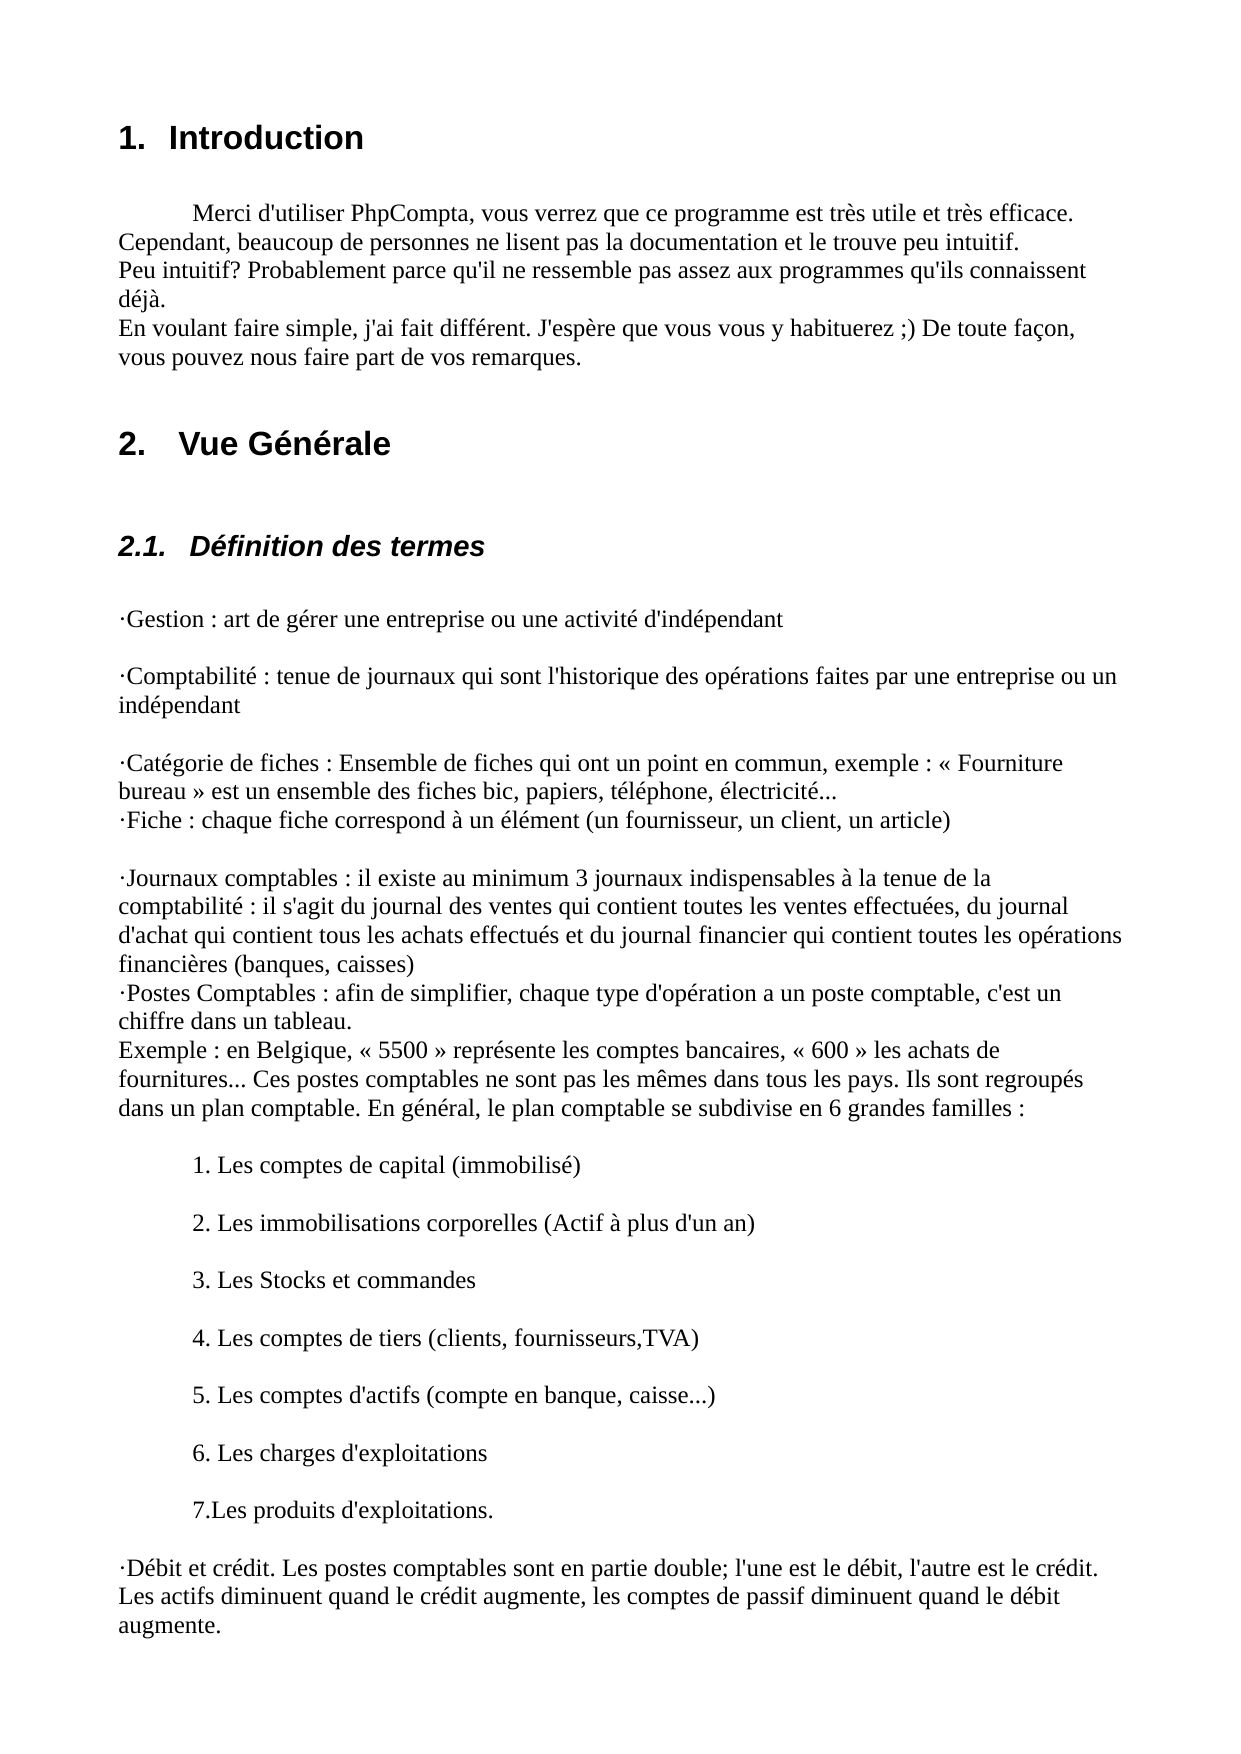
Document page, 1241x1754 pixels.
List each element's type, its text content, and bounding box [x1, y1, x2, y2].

text Peu intuitif? Probablement parce qu'il ne ressemble pas assez aux programmes qu'ils connaissent déjà. [118, 256, 1122, 313]
text ·Fiche : chaque fiche correspond à un élément (un fournisseur, un client, un article) [118, 805, 1122, 834]
text Exemple : en Belgique, « 5500 » représente les comptes bancaires, « 600 » les achats de fournitures... Ces postes comptables ne sont pas les mêmes dans tous les pays. Ils sont regroupés dans un plan comptable. En général, le plan comptable se subdivise en 6 grandes familles : [118, 1035, 1122, 1121]
text ·Débit et crédit. Les postes comptables sont en partie double; l'une est le débit, l'autre est le crédit. Les actifs diminuent quand le crédit augmente, les comptes de passif diminuent quand le débit augmente. [118, 1553, 1122, 1639]
text En voulant faire simple, j'ai fait différent. J'espère que vous vous y habituerez ;) De toute façon, vous pouvez nous faire part de vos remarques. [118, 313, 1122, 371]
text 5. Les comptes d'actifs (compte en banque, caisse...) [118, 1380, 1122, 1409]
text 2. Les immobilisations corporelles (Actif à plus d'un an) [118, 1208, 1122, 1236]
text 1. Les comptes de capital (immobilisé) [118, 1150, 1122, 1179]
text 3. Les Stocks et commandes [118, 1265, 1122, 1294]
text ·Postes Comptables : afin de simplifier, chaque type d'opération a un poste comptable, c'est un chiffre dans un tableau. [118, 978, 1122, 1035]
subtitle Vue Générale [118, 424, 1122, 463]
subtitle Définition des termes [118, 529, 1122, 563]
subtitle Introduction [118, 118, 1122, 157]
text ·Catégorie de fiches : Ensemble de fiches qui ont un point en commun, exemple : « Fourniture bureau » est un ensemble des fiches bic, papiers, téléphone, électricité... [118, 748, 1122, 805]
text 7.Les produits d'exploitations. [118, 1495, 1122, 1524]
text ·Comptabilité : tenue de journaux qui sont l'historique des opérations faites par une entreprise ou un indépendant [118, 661, 1122, 719]
text Merci d'utiliser PhpCompta, vous verrez que ce programme est très utile et très efficace. Cependant, beaucoup de personnes ne lisent pas la documentation et le trouve peu intuitif. [118, 198, 1122, 256]
text 4. Les comptes de tiers (clients, fournisseurs,TVA) [118, 1323, 1122, 1351]
text ·Gestion : art de gérer une entreprise ou une activité d'indépendant [118, 604, 1120, 633]
text 6. Les charges d'exploitations [118, 1438, 1122, 1466]
text ·Journaux comptables : il existe au minimum 3 journaux indispensables à la tenue de la comptabilité : il s'agit du journal des ventes qui contient toutes les ventes effectuées, du journal d'achat qui contient tous les achats effectués et du journal financier qui contient toutes les opérations financières (banques, caisses) [118, 863, 1131, 978]
